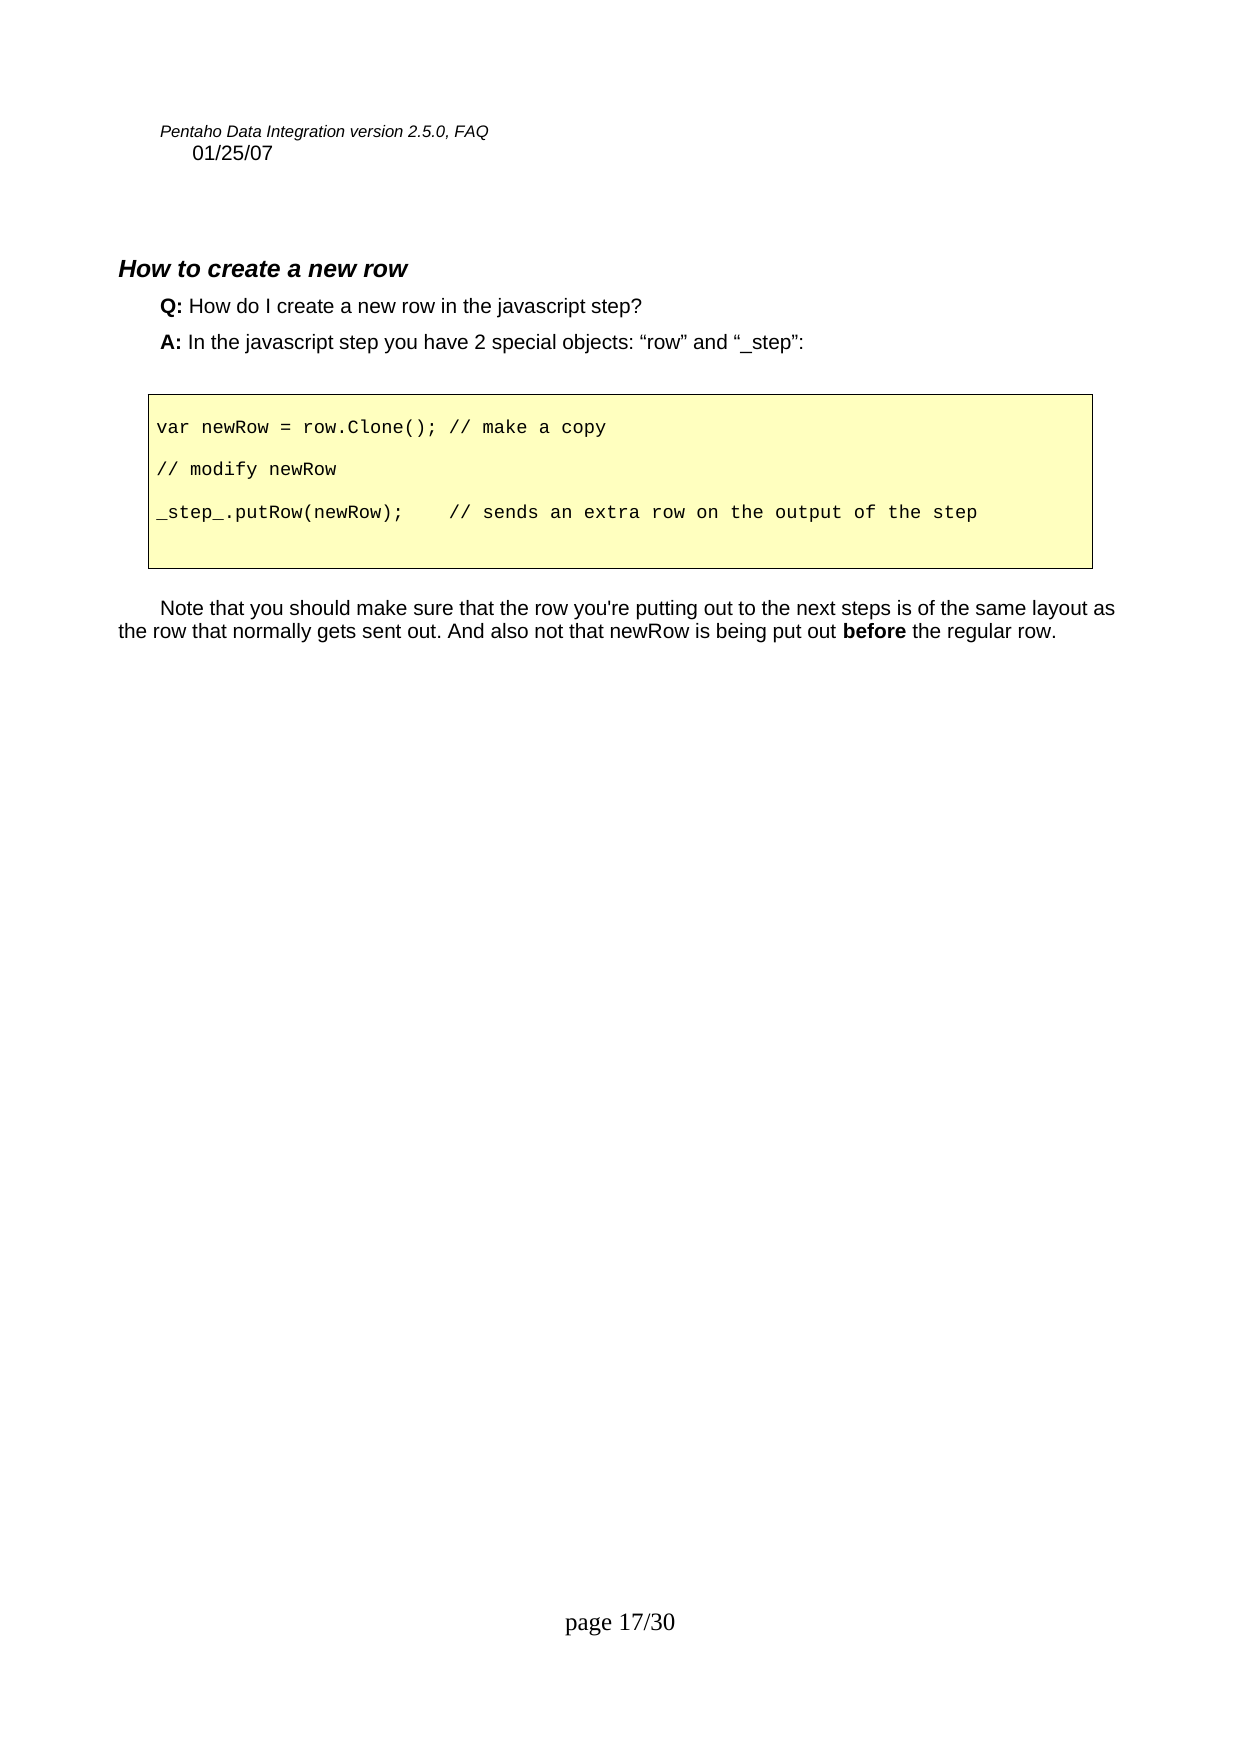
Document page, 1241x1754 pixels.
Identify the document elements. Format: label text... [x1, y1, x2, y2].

text Q: How do I create a new row in the javascript step? [118, 295, 1122, 318]
text Note that you should make sure that the row you're putting out to the next steps is of the same layout as the row that normally gets sent out. And also not that newRow is being put out before the regular row. [118, 596, 1122, 643]
text var newRow = row.Clone(); // make a copy [149, 415, 1092, 437]
subtitle How to create a new row [118, 255, 1122, 282]
text _step_.putRow(newRow); // sends an extra row on the output of the step [149, 500, 1092, 522]
text // modify newRow [149, 458, 1092, 479]
text A: In the javascript step you have 2 special objects: “row” and “_step”: [118, 331, 1122, 354]
